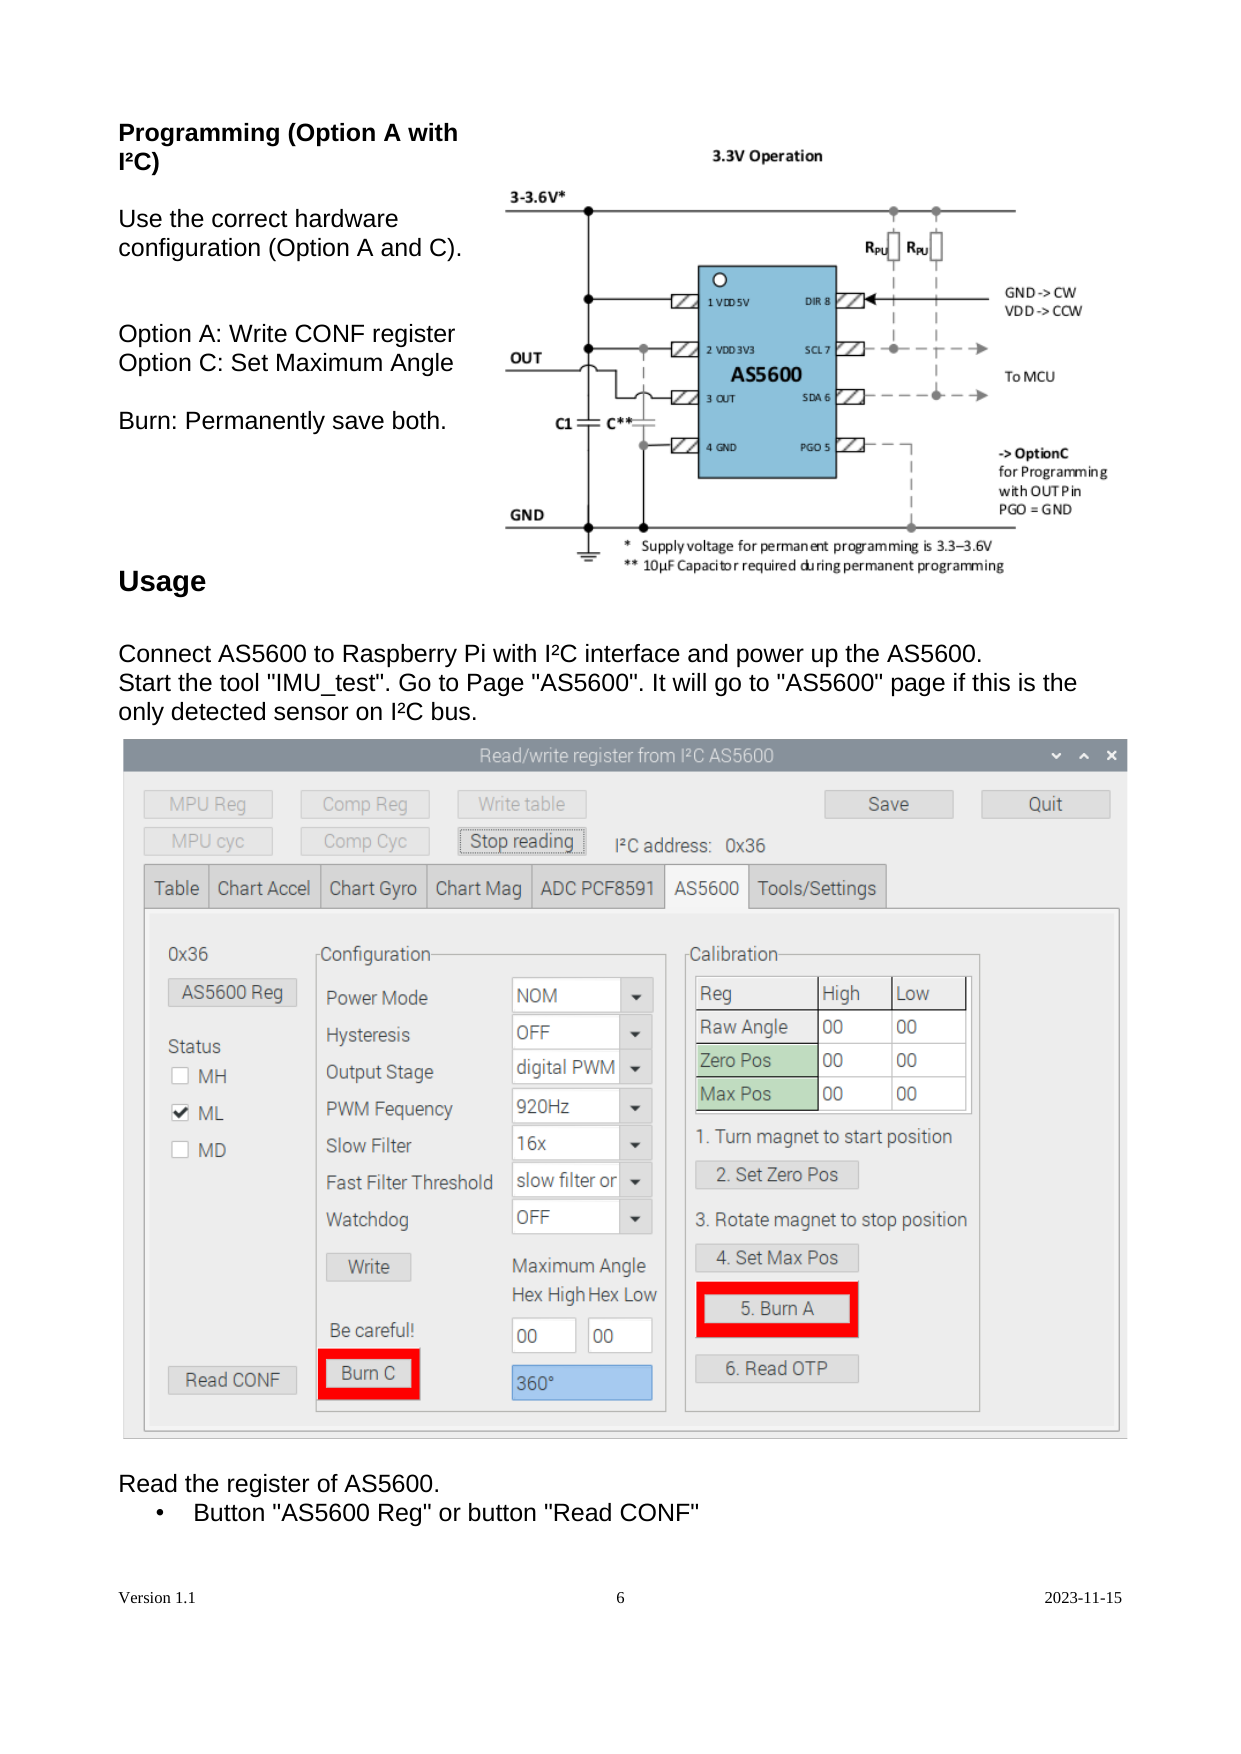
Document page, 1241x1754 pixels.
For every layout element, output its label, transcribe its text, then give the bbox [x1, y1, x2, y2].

picture [470, 120, 1122, 618]
text Connect AS5600 to Raspberry Pi with I²C interface and power up the AS5600. [118, 639, 1122, 668]
text Read the register of AS5600. [118, 1469, 1122, 1498]
subtitle Usage [118, 564, 470, 598]
text Start the tool "IMU_test". Go to Page "AS5600". It will go to "AS5600" page if this is the only detected sensor on I²C bus. [118, 668, 1122, 725]
text Option C: Set Maximum Angle [118, 348, 470, 377]
text Burn: Permanently save both. [118, 406, 470, 434]
text Use the correct hardware configuration (Option A and C). [118, 204, 470, 262]
text Programming (Option A with I²C) [118, 118, 1122, 176]
picture [123, 737, 1128, 1441]
text Option A: Write CONF register [118, 319, 470, 348]
list Button "AS5600 Reg" or button "Read CONF" [156, 1498, 1122, 1527]
